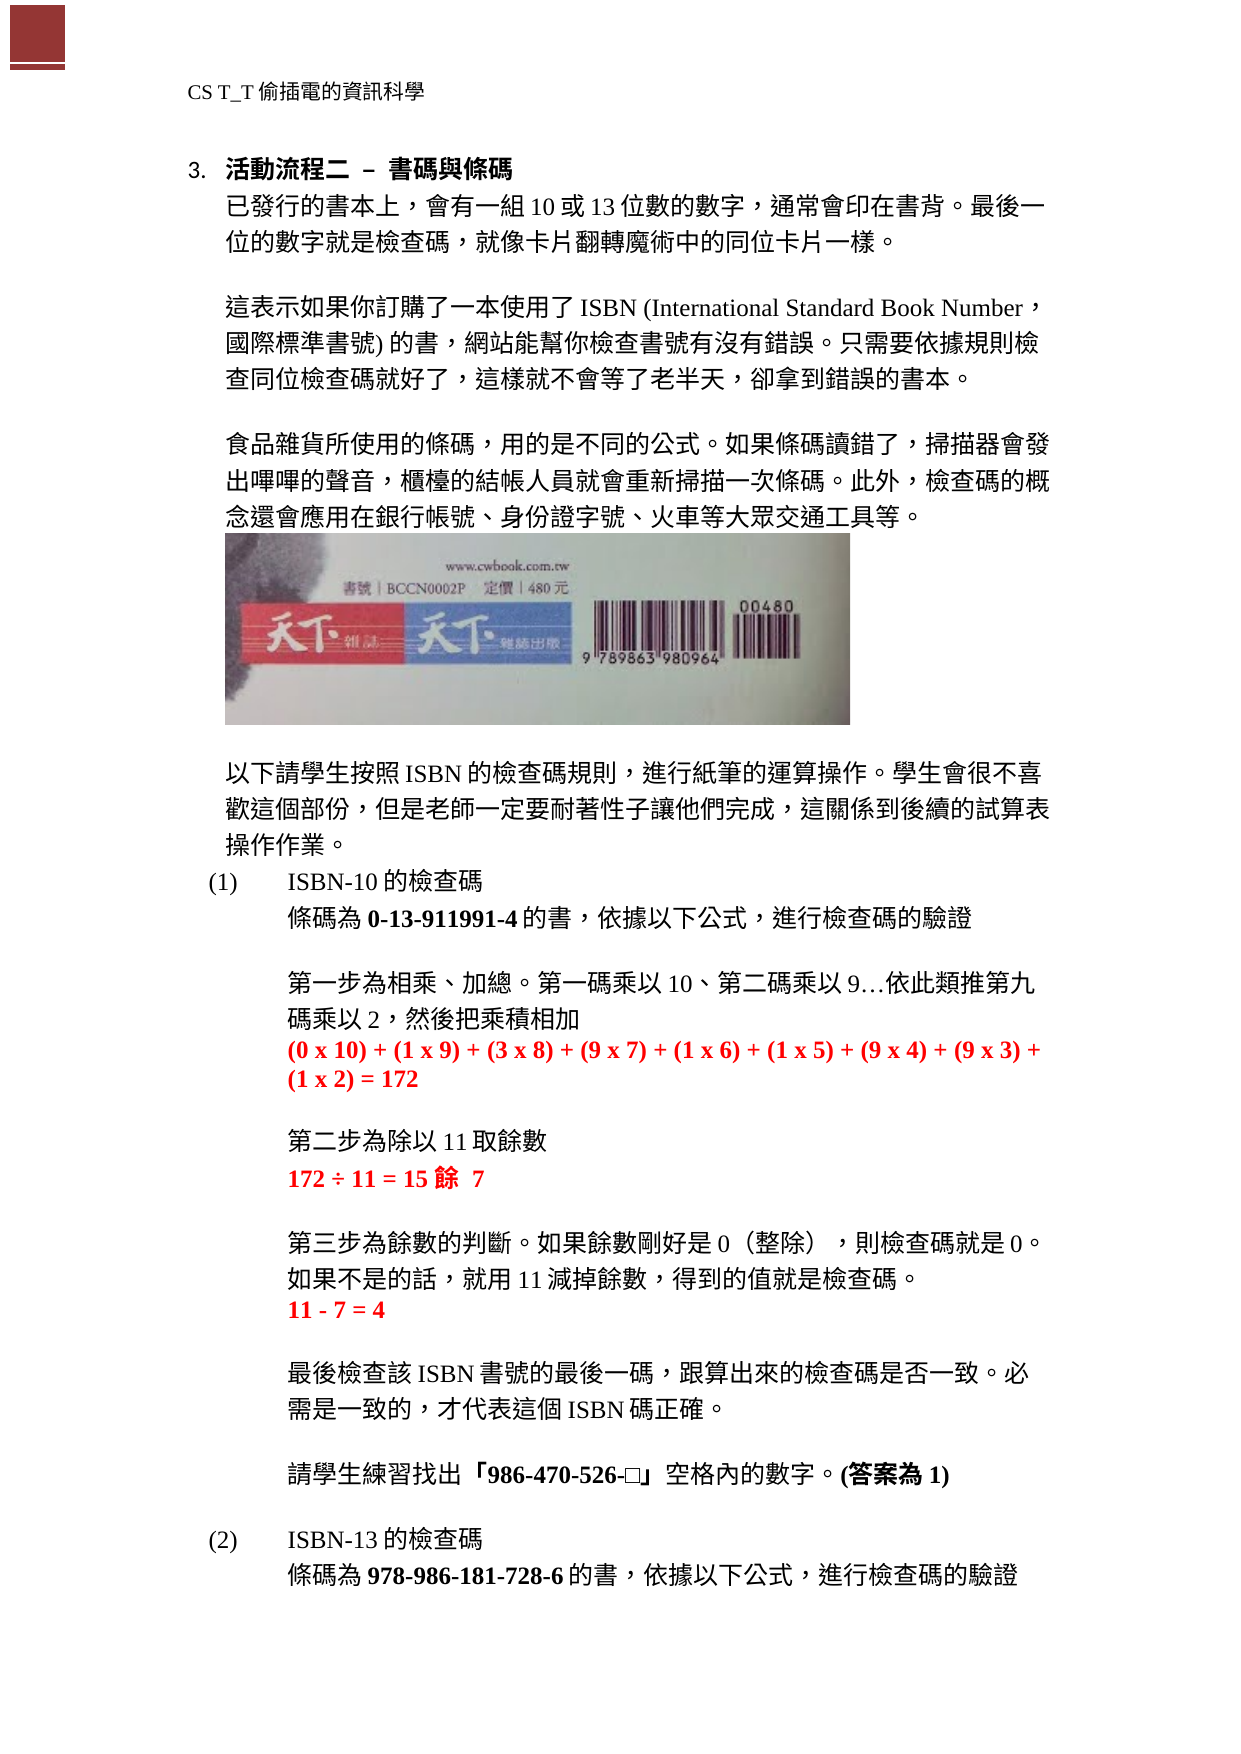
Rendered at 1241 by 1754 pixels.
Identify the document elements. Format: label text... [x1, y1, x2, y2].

picture [225, 533, 851, 725]
text 請學生練習找出「986-470-526-□」空格內的數字。(答案為1) [287, 1454, 1053, 1491]
text 最後檢查該ISBN書號的最後一碼，跟算出來的檢查碼是否一致。必需是一致的，才代表這個ISBN碼正確。 [287, 1353, 1053, 1426]
list ISBN-10的檢查碼 [237, 862, 1053, 898]
text 第三步為餘數的判斷。如果餘數剛好是0（整除），則檢查碼就是0。如果不是的話，就用11減掉餘數，得到的值就是檢查碼。 [287, 1223, 1053, 1296]
text 食品雜貨所使用的條碼，用的是不同的公式。如果條碼讀錯了，掃描器會發出嗶嗶的聲音，櫃檯的結帳人員就會重新掃描一次條碼。此外，檢查碼的概念還會應用在銀行帳號、身份證字號、火車等大眾交通工具等。 [225, 425, 1053, 533]
text 第二步為除以11取餘數 [287, 1122, 1053, 1158]
list ISBN-13的檢查碼 條碼為978-986-181-728-6的書，依據以下公式，進行檢查碼的驗證 [237, 1519, 1053, 1592]
list 活動流程二 – 書碼與條碼 [187, 150, 1053, 186]
text 以下請學生按照ISBN的檢查碼規則，進行紙筆的運算操作。學生會很不喜歡這個部份，但是老師一定要耐著性子讓他們完成，這關係到後續的試算表操作作業。 [225, 753, 1053, 862]
text 這表示如果你訂購了一本使用了ISBN (International Standard Book Number，國際標準書號) 的書，網站能幫你檢查書號有沒有錯誤。只需要依據規則檢查同位檢查碼就好了，這樣就不會等了老半天，卻拿到錯誤的書本。 [225, 287, 1053, 396]
text 條碼為0-13-911991-4的書，依據以下公式，進行檢查碼的驗證 [287, 898, 1053, 934]
text 第一步為相乘、加總。第一碼乘以10、第二碼乘以9…依此類推第九碼乘以2，然後把乘積相加 [287, 963, 1053, 1036]
text (0 x 10) + (1 x 9) + (3 x 8) + (9 x 7) + (1 x 6) + (1 x 5) + (9 x 4) + (9 x 3) + (1 x 2) = 172 [287, 1036, 1053, 1093]
text 11 - 7 = 4 [287, 1296, 1053, 1324]
text 172 ÷ 11 = 15 餘 7 [287, 1158, 1053, 1194]
text 已發行的書本上，會有一組10或13位數的數字，通常會印在書背。最後一位的數字就是檢查碼，就像卡片翻轉魔術中的同位卡片一樣。 [225, 186, 1053, 259]
